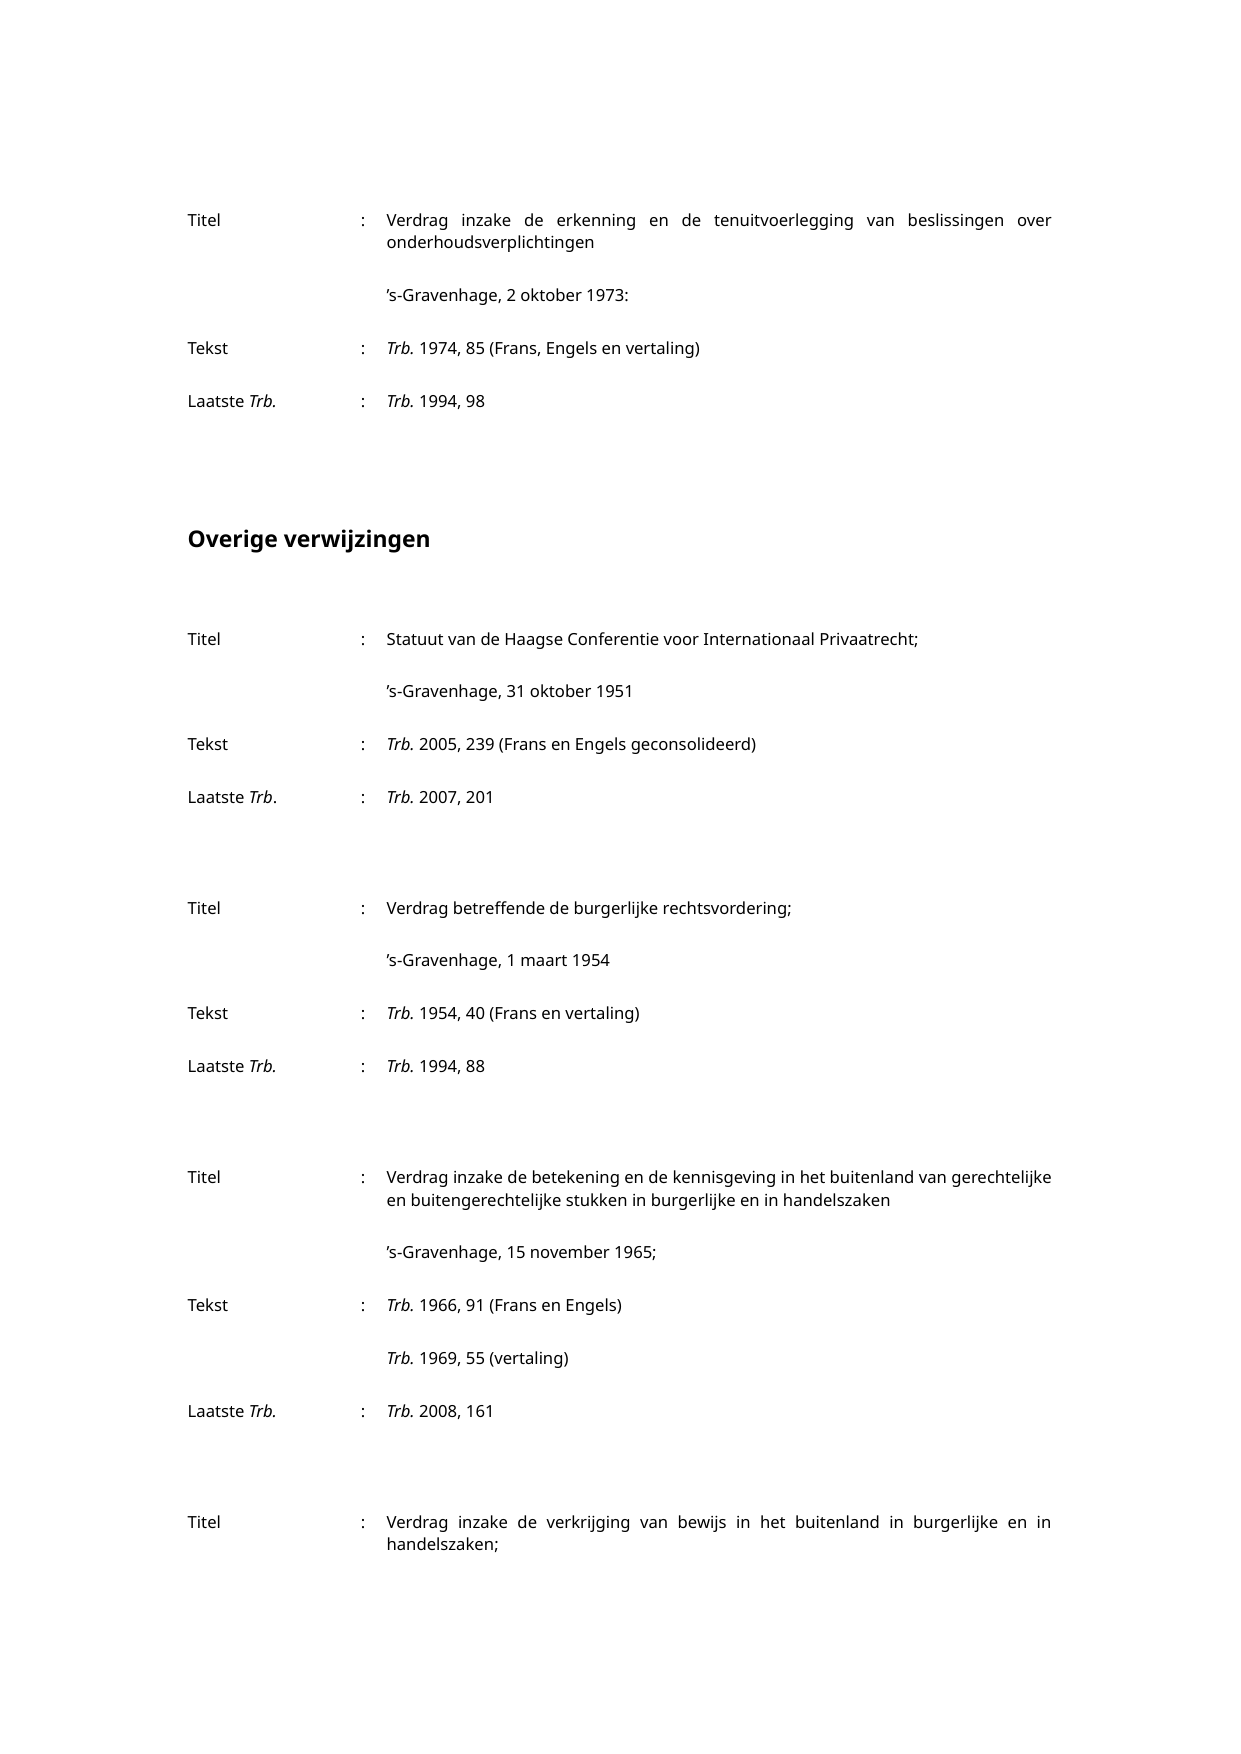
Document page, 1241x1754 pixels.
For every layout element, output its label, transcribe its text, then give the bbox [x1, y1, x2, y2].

table_cell : [361, 785, 386, 838]
table_cell [188, 838, 361, 896]
table_cell Verdrag betreffende de burgerlijke rechtsvordering; ’s-Gravenhage, 1 maart 1954 [386, 896, 1053, 1002]
table_cell : [361, 1399, 386, 1452]
table_cell : [361, 1002, 386, 1054]
table_cell Titel [188, 1510, 361, 1586]
table_cell Tekst [188, 1002, 361, 1054]
table_cell [361, 838, 386, 896]
table_cell [386, 1452, 1053, 1510]
table_cell Tekst [188, 733, 361, 785]
table_cell Laatste Trb. [188, 1399, 361, 1452]
table_header Titel [188, 627, 361, 732]
table_cell [361, 150, 386, 208]
table_cell [188, 150, 361, 208]
subtitle Overige verwijzingen [187, 523, 1053, 554]
table_cell Titel [188, 1166, 361, 1294]
table_cell [386, 1107, 1053, 1166]
table_cell Tekst [188, 337, 361, 389]
table_cell Trb. 1994, 98 [386, 389, 1053, 442]
table_cell : [361, 389, 386, 442]
table_cell Titel [188, 209, 361, 337]
table_cell Verdrag inzake de erkenning en de tenuitvoerlegging van beslissingen over onderhoudsverplichtingen ’s-Gravenhage, 2 oktober 1973: [386, 209, 1053, 337]
table_cell Laatste Trb. [188, 785, 361, 838]
table_cell Trb. 1954, 40 (Frans en vertaling) [386, 1002, 1053, 1054]
table_cell : [361, 209, 386, 337]
table_cell [188, 1452, 361, 1510]
table_cell Laatste Trb. [188, 389, 361, 442]
table_cell : [361, 1294, 386, 1399]
table_cell Trb. 1974, 85 (Frans, Engels en vertaling) [386, 337, 1053, 389]
table_cell : [361, 896, 386, 1002]
table_cell Tekst [188, 1294, 361, 1399]
table_header : [361, 627, 386, 732]
table_cell Titel [188, 896, 361, 1002]
table_cell Verdrag inzake de betekening en de kennisgeving in het buitenland van gerechtelijke en buitengerechtelijke stukken in burgerlijke en in handelszaken ’s-Gravenhage, 15 november 1965; [386, 1166, 1053, 1294]
table_cell [386, 150, 1053, 208]
table_cell : [361, 733, 386, 785]
table_cell Trb. 2007, 201 [386, 785, 1053, 838]
table_cell : [361, 1055, 386, 1107]
table_cell [361, 1107, 386, 1166]
table_cell : [361, 1166, 386, 1294]
table_header Statuut van de Haagse Conferentie voor Internationaal Privaatrecht; ’s-Gravenhage, 31 oktober 1951 [386, 627, 1053, 732]
table_cell [361, 1452, 386, 1510]
table_cell Trb. 1994, 88 [386, 1055, 1053, 1107]
table_cell Trb. 2005, 239 (Frans en Engels geconsolideerd) [386, 733, 1053, 785]
table_cell Trb. 1966, 91 (Frans en Engels) Trb. 1969, 55 (vertaling) [386, 1294, 1053, 1399]
table_cell Verdrag inzake de verkrijging van bewijs in het buitenland in burgerlijke en in handelszaken; [386, 1510, 1053, 1586]
table_cell : [361, 337, 386, 389]
table_cell [386, 838, 1053, 896]
table_cell : [361, 1510, 386, 1586]
table_cell Trb. 2008, 161 [386, 1399, 1053, 1452]
table_cell Laatste Trb. [188, 1055, 361, 1107]
table_cell [188, 1107, 361, 1166]
